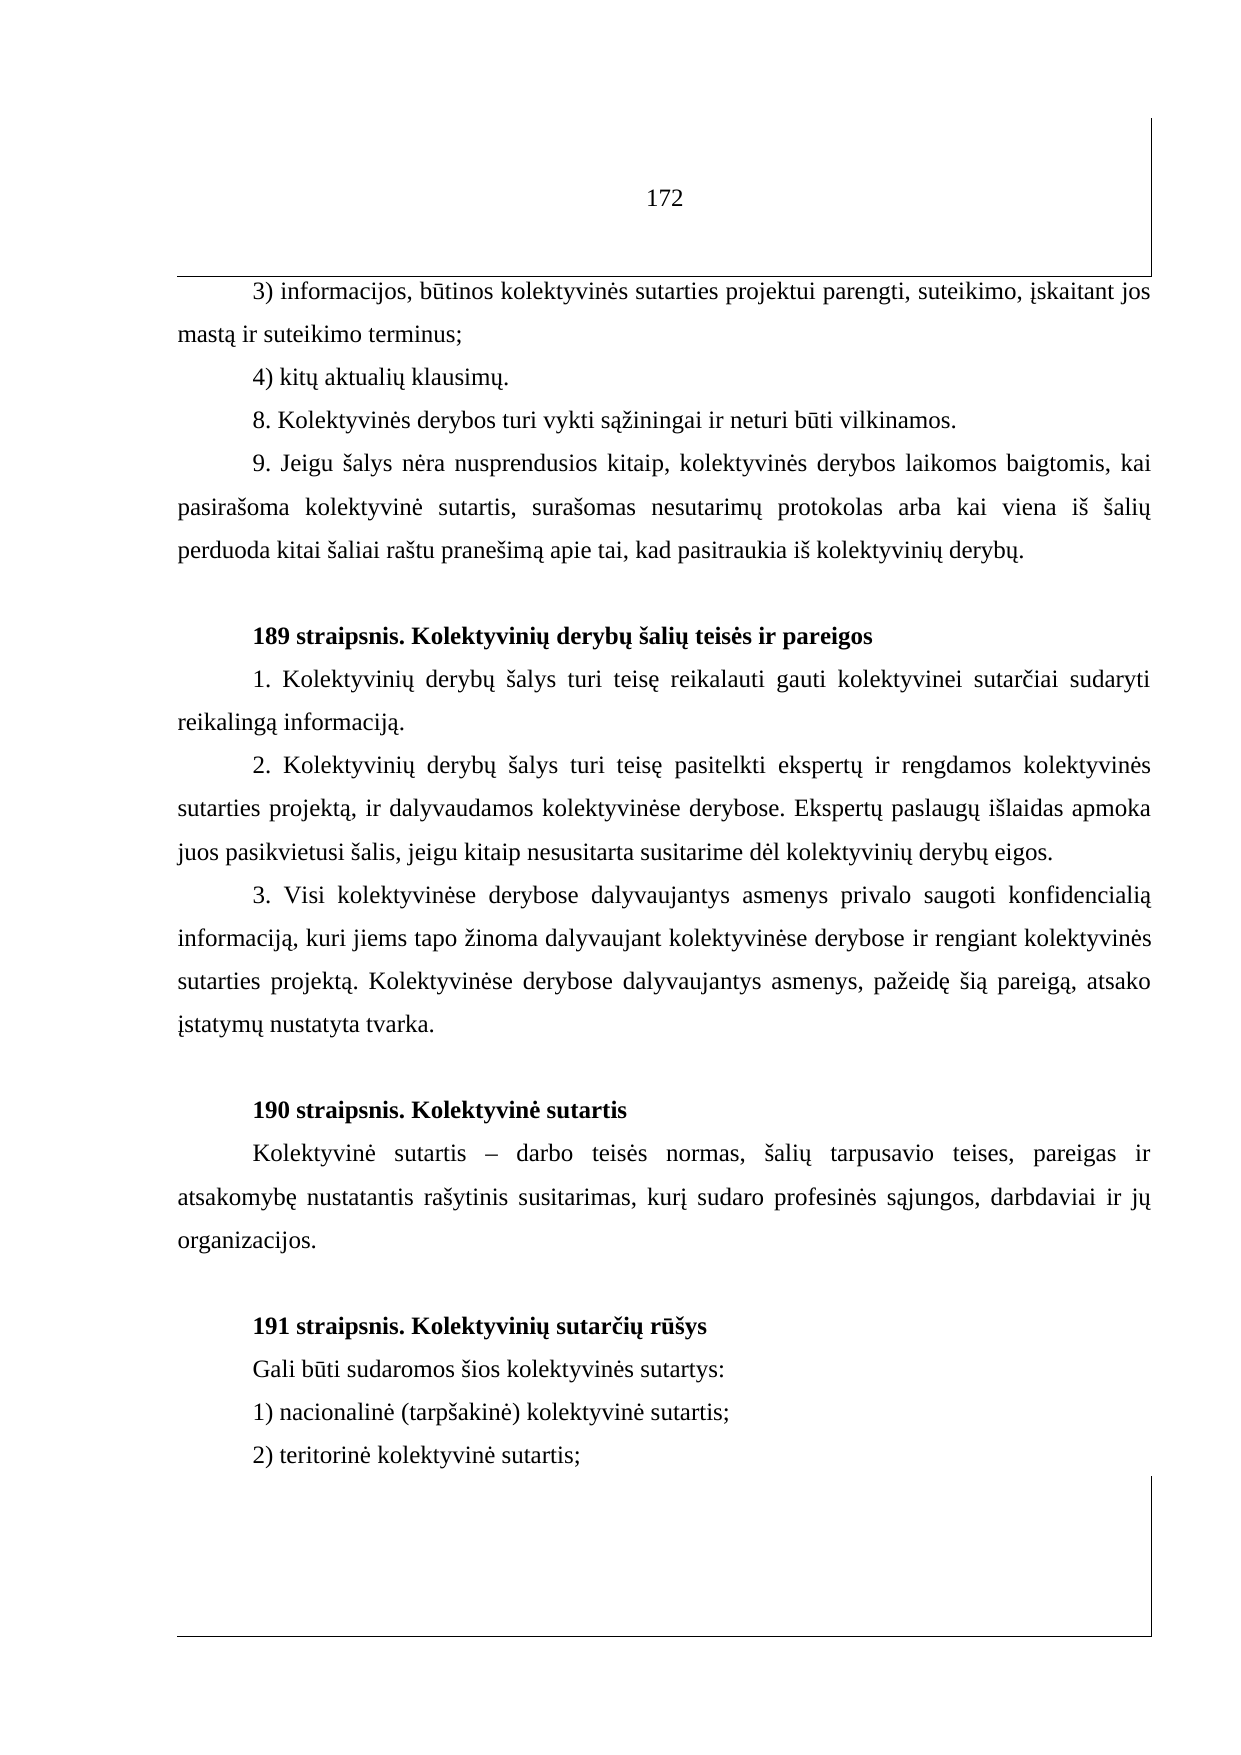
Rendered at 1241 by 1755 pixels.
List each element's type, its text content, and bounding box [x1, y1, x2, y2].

subtitle 189 straipsnis. Kolektyvinių derybų šalių teisės ir pareigos [177, 621, 1152, 650]
text Gali būti sudaromos šios kolektyvinės sutartys: [177, 1354, 1152, 1383]
text 9. Jeigu šalys nėra nusprendusios kitaip, kolektyvinės derybos laikomos baigtomis, kai pasirašoma kolektyvinė sutartis, surašomas nesutarimų protokolas arba kai viena iš šalių perduoda kitai šaliai raštu pranešimą apie tai, kad pasitraukia iš kolektyvinių derybų. [177, 448, 1152, 563]
text 1. Kolektyvinių derybų šalys turi teisę reikalauti gauti kolektyvinei sutarčiai sudaryti reikalingą informaciją. [177, 664, 1152, 736]
subtitle 190 straipsnis. Kolektyvinė sutartis [177, 1095, 1152, 1124]
text 191 straipsnis. Kolektyvinių sutarčių rūšys [177, 1311, 1152, 1340]
text Kolektyvinė sutartis – darbo teisės normas, šalių tarpusavio teises, pareigas ir atsakomybę nustatantis rašytinis susitarimas, kurį sudaro profesinės sąjungos, darbdaviai ir jų organizacijos. [177, 1138, 1152, 1253]
text 8. Kolektyvinės derybos turi vykti sąžiningai ir neturi būti vilkinamos. [177, 405, 1152, 434]
text 2. Kolektyvinių derybų šalys turi teisę pasitelkti ekspertų ir rengdamos kolektyvinės sutarties projektą, ir dalyvaudamos kolektyvinėse derybose. Ekspertų paslaugų išlaidas apmoka juos pasikvietusi šalis, jeigu kitaip nesusitarta susitarime dėl kolektyvinių derybų eigos. [177, 750, 1152, 865]
subtitle 3) informacijos, būtinos kolektyvinės sutarties projektui parengti, suteikimo, įskaitant jos mastą ir suteikimo terminus; [177, 276, 1152, 348]
text 2) teritorinė kolektyvinė sutartis; [177, 1440, 1152, 1469]
text 1) nacionalinė (tarpšakinė) kolektyvinė sutartis; [177, 1397, 1152, 1426]
subtitle 4) kitų aktualių klausimų. [177, 362, 1152, 391]
text 3. Visi kolektyvinėse derybose dalyvaujantys asmenys privalo saugoti konfidencialią informaciją, kuri jiems tapo žinoma dalyvaujant kolektyvinėse derybose ir rengiant kolektyvinės sutarties projektą. Kolektyvinėse derybose dalyvaujantys asmenys, pažeidę šią pareigą, atsako įstatymų nustatyta tvarka. [177, 880, 1152, 1038]
